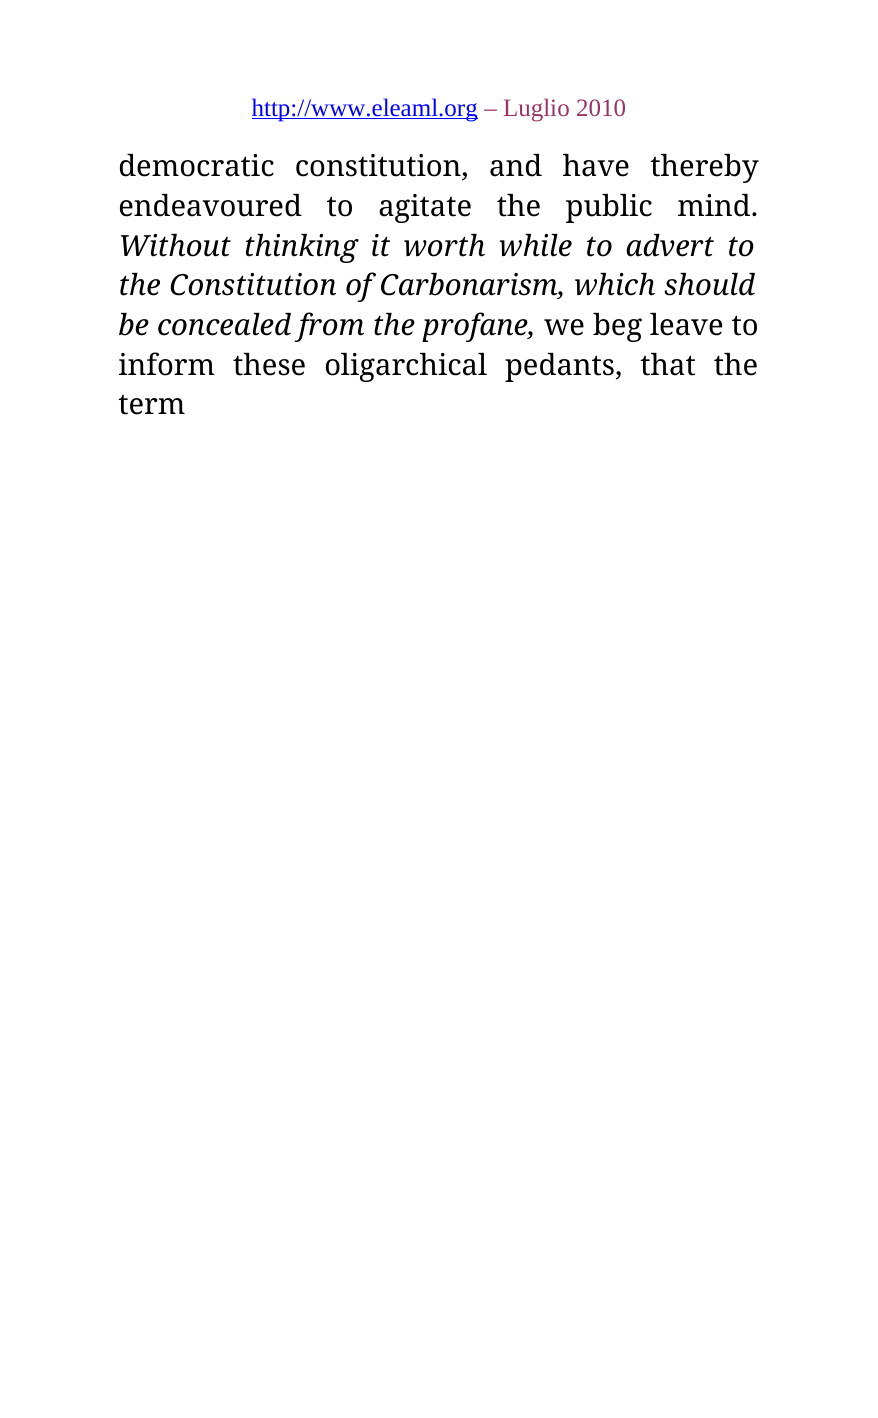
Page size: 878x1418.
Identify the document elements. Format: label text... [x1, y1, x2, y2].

text democratic constitution, and have thereby endeavoured to agitate the public mind. Without thinking it worth while to advert to the Constitution of Carbonarism, which should be concealed from the profane, we beg leave to inform these oligarchical pedants, that the term [118, 146, 759, 423]
